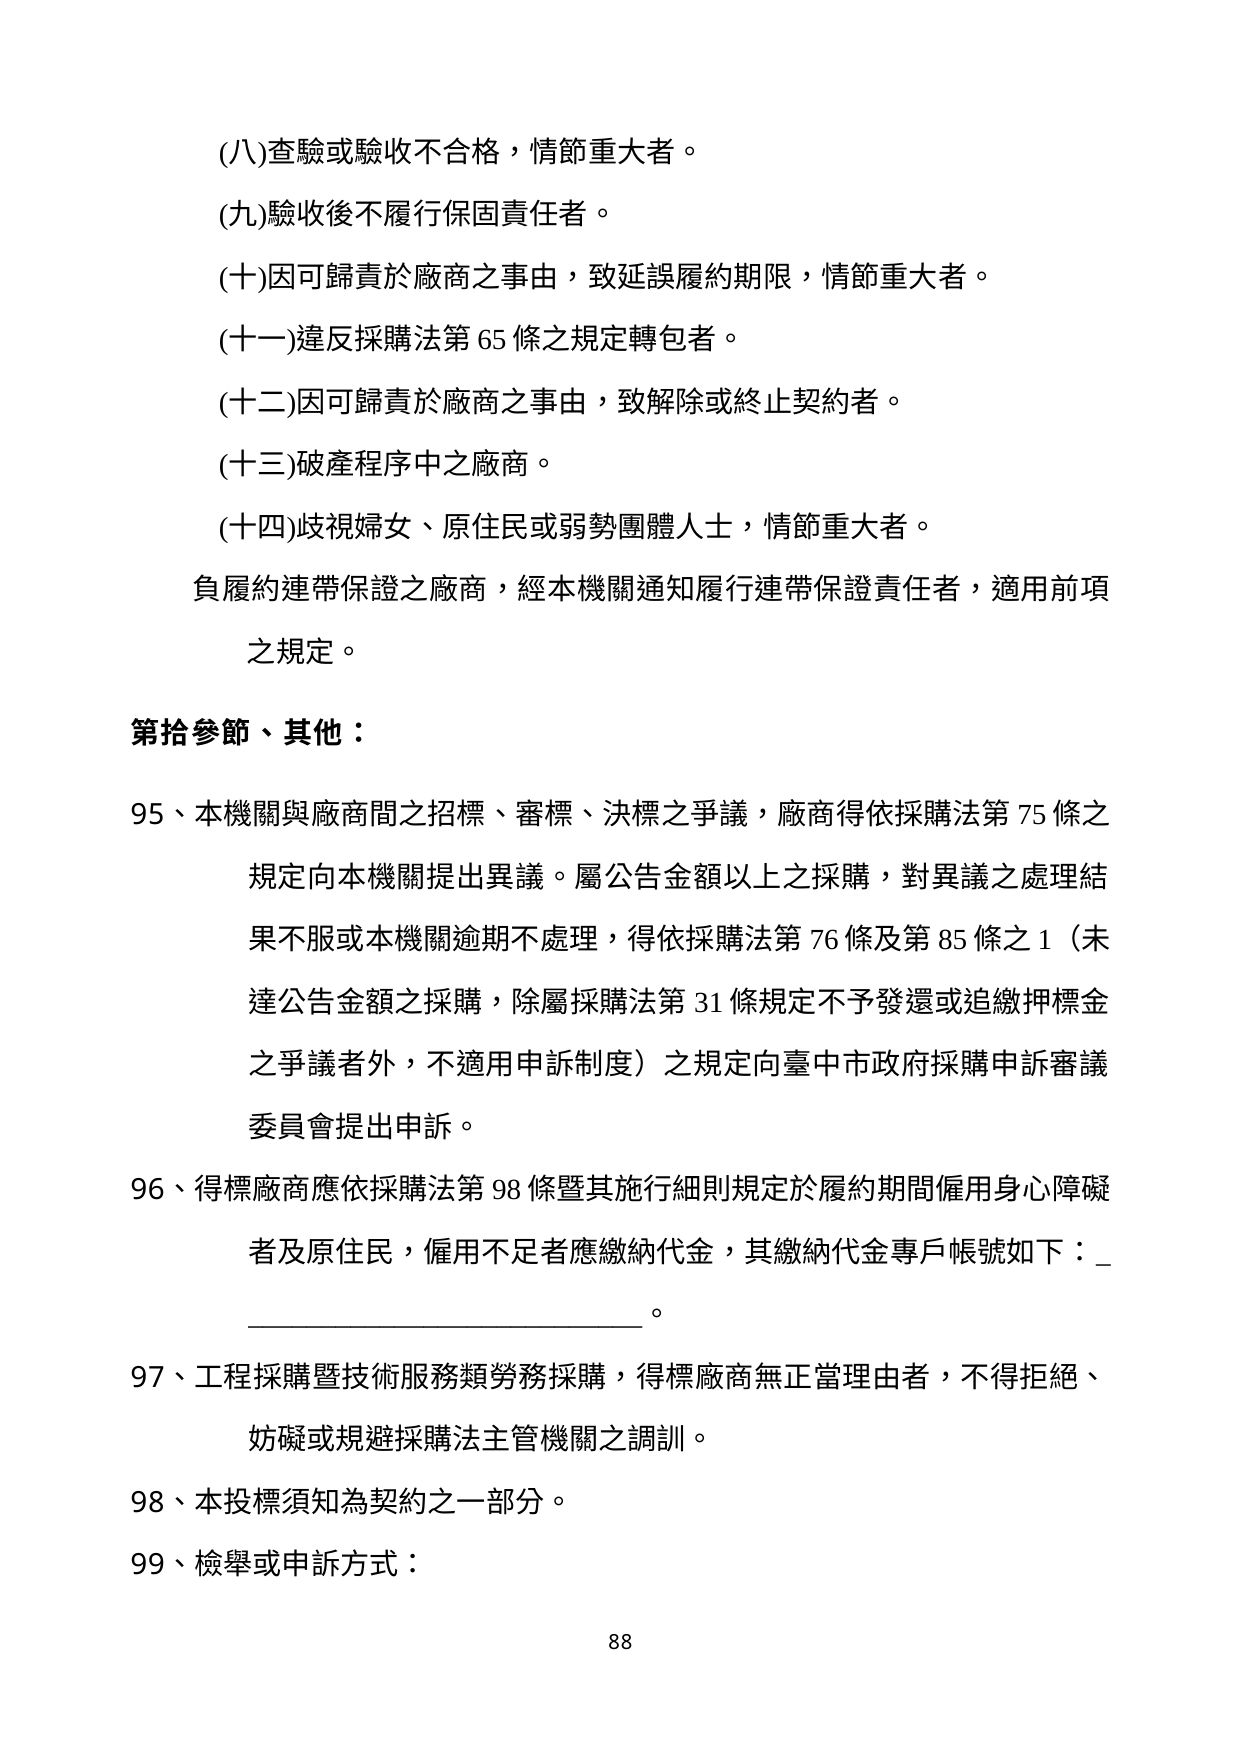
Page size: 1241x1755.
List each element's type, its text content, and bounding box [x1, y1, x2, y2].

list 工程採購暨技術服務類勞務採購，得標廠商無正當理由者，不得拒絕、妨礙或規避採購法主管機關之調訓。 [130, 1333, 1110, 1458]
text (十三)破產程序中之廠商。 [189, 420, 1110, 483]
list 檢舉或申訴方式： [130, 1520, 1110, 1583]
text 負履約連帶保證之廠商，經本機關通知履行連帶保證責任者，適用前項之規定。 [130, 545, 1110, 670]
text 第拾參節、其他： [130, 689, 1110, 751]
text (八)查驗或驗收不合格，情節重大者。 [189, 108, 1110, 170]
list 本投標須知為契約之一部分。 [130, 1458, 1110, 1520]
text (十二)因可歸責於廠商之事由，致解除或終止契約者。 [189, 358, 1110, 420]
text (十四)歧視婦女、原住民或弱勢團體人士，情節重大者。 [189, 483, 1110, 545]
text (十)因可歸責於廠商之事由，致延誤履約期限，情節重大者。 [189, 233, 1110, 295]
text (十一)違反採購法第65條之規定轉包者。 [189, 295, 1110, 358]
list 得標廠商應依採購法第98條暨其施行細則規定於履約期間僱用身心障礙者及原住民，僱用不足者應繳納代金，其繳納代金專戶帳號如下：____________________________。 [130, 1145, 1110, 1333]
list 本機關與廠商間之招標、審標、決標之爭議，廠商得依採購法第75條之規定向本機關提出異議。屬公告金額以上之採購，對異議之處理結果不服或本機關逾期不處理，得依採購法第76條及第85條之1（未達公告金額之採購，除屬採購法第31條規定不予發還或追繳押標金之爭議者外，不適用申訴制度）之規定向臺中市政府採購申訴審議委員會提出申訴。 [130, 770, 1110, 1145]
text (九)驗收後不履行保固責任者。 [189, 170, 1110, 233]
